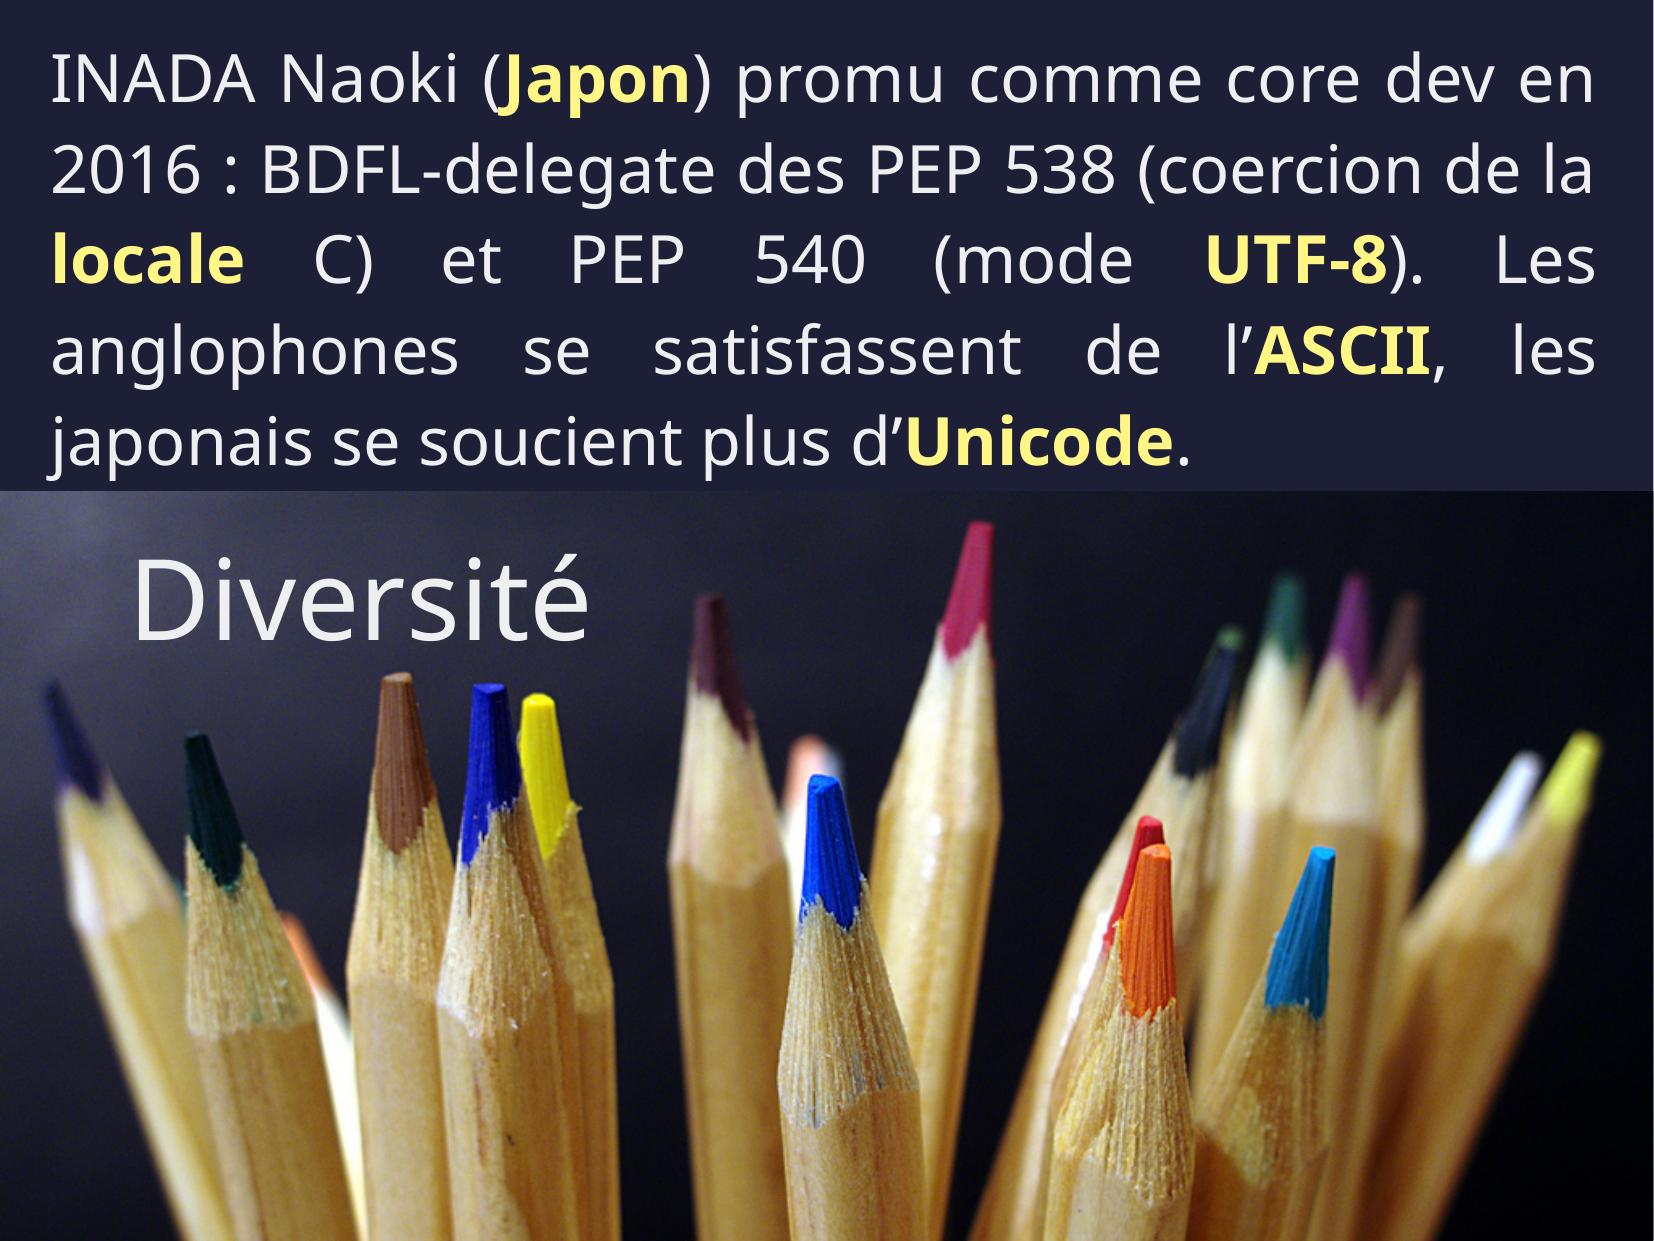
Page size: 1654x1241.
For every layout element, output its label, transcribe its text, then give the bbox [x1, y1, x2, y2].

picture [0, 491, 1654, 1241]
text_box Diversité [113, 512, 650, 653]
text_box INADA Naoki (Japon) promu comme core dev en 2016 : BDFL-delegate des PEP 538 (coercion de la locale C) et PEP 540 (mode UTF-8). Les anglophones se satisfassent de l’ASCII, les japonais se soucient plus d’Unicode. [35, 23, 1613, 484]
